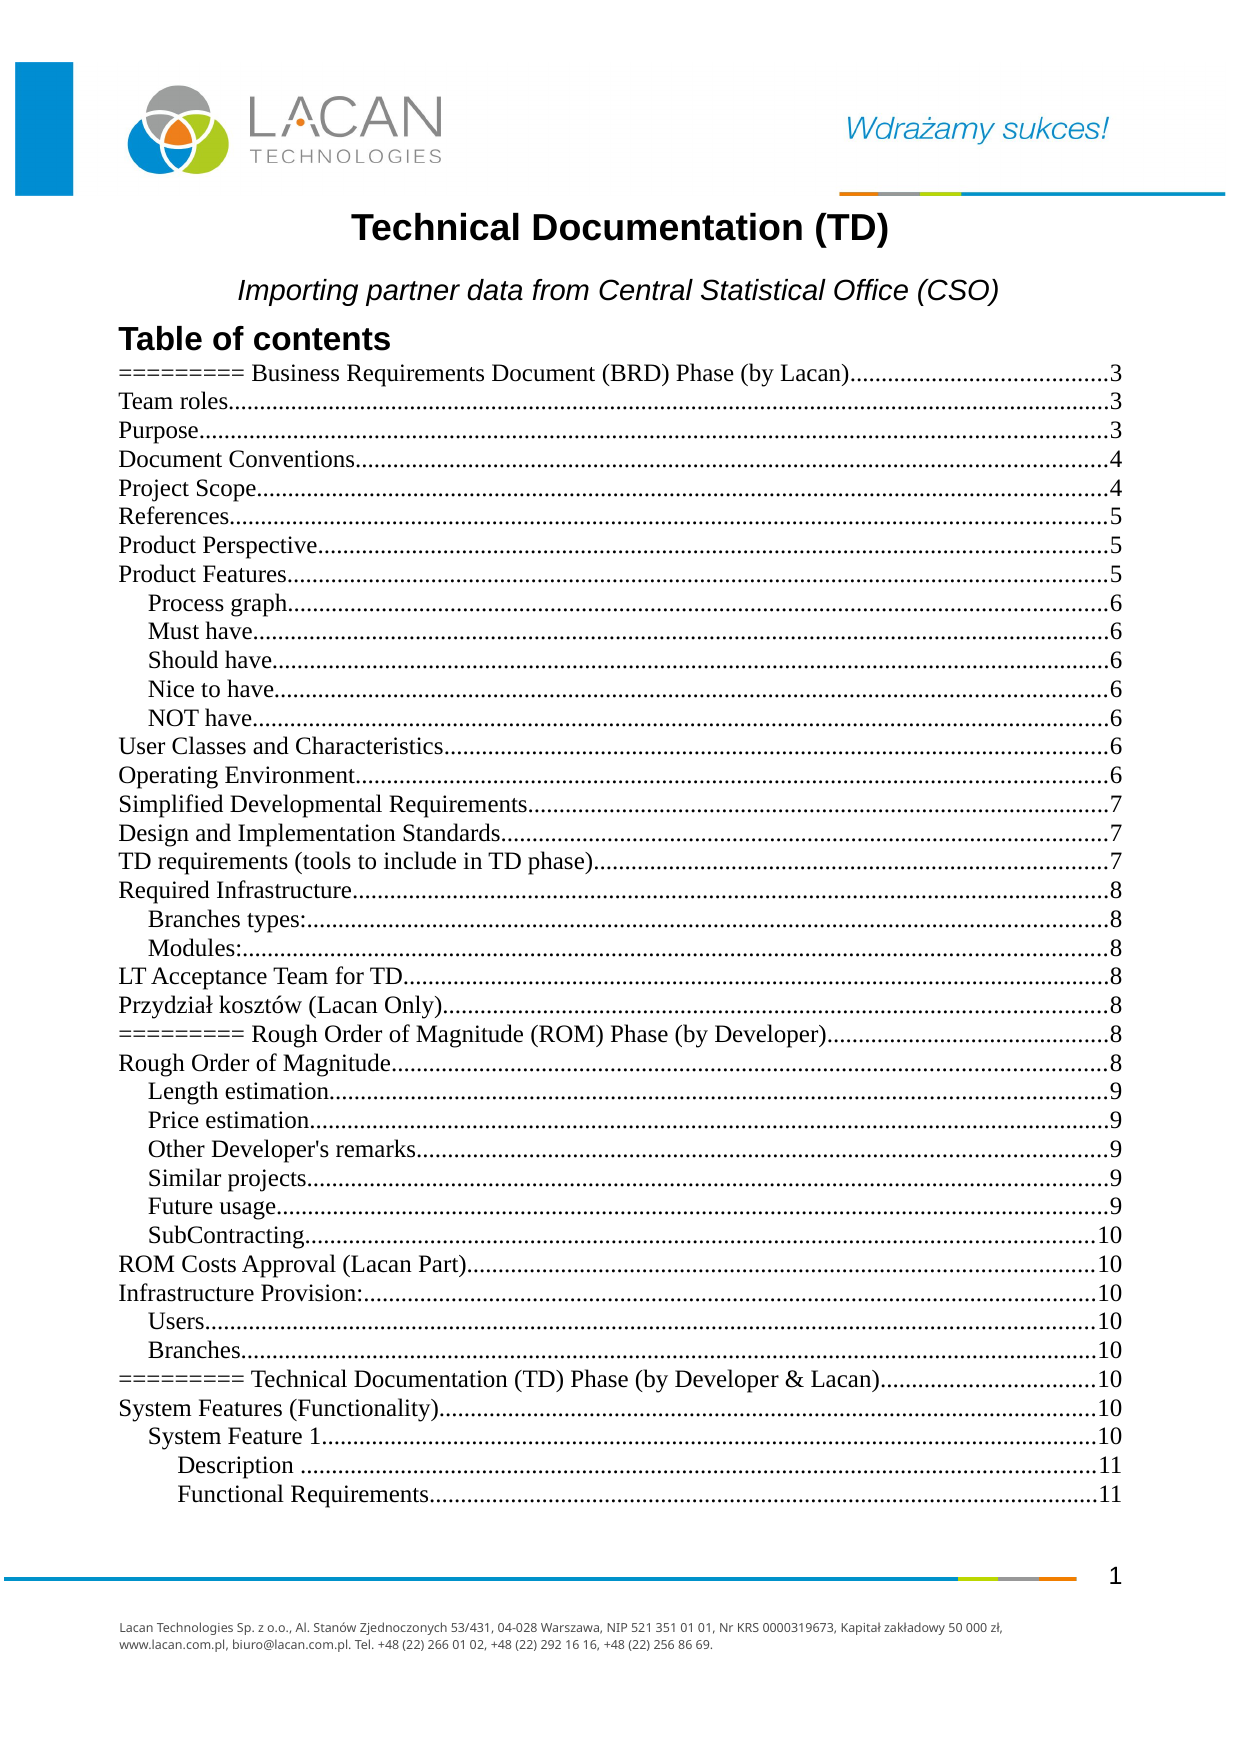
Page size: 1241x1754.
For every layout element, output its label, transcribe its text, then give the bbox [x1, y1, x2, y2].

text Should have 6 [148, 645, 1122, 674]
subtitle Importing partner data from Central Statistical Office (CSO) [118, 273, 1122, 307]
text Product Features 5 [118, 559, 1122, 588]
text Infrastructure Provision: 10 [118, 1278, 1122, 1306]
text Must have 6 [148, 616, 1122, 645]
text SubContracting 10 [148, 1220, 1122, 1249]
text Required Infrastructure 8 [118, 875, 1122, 904]
text Operating Environment 6 [118, 760, 1122, 789]
text Purpose 3 [118, 415, 1122, 444]
text Price estimation 9 [148, 1105, 1122, 1134]
text Length estimation 9 [148, 1076, 1122, 1105]
picture [74, 62, 1226, 196]
text ========= Technical Documentation (TD) Phase (by Developer & Lacan) 10 [118, 1364, 1122, 1393]
text References 5 [118, 501, 1122, 530]
text TD requirements (tools to include in TD phase) 7 [118, 846, 1122, 875]
text User Classes and Characteristics 6 [118, 731, 1122, 760]
text ========= Rough Order of Magnitude (ROM) Phase (by Developer) 8 [118, 1019, 1122, 1048]
text Process graph 6 [148, 588, 1122, 616]
text Design and Implementation Standards 7 [118, 818, 1122, 846]
text Users 10 [148, 1306, 1122, 1335]
text Other Developer's remarks 9 [148, 1134, 1122, 1163]
text Functional Requirements 11 [177, 1479, 1122, 1508]
subtitle Table of contents [118, 319, 1122, 358]
text Simplified Developmental Requirements 7 [118, 789, 1122, 818]
text Branches 10 [148, 1335, 1122, 1364]
text Project Scope 4 [118, 473, 1122, 501]
text Product Perspective 5 [118, 530, 1122, 559]
text System Features (Functionality) 10 [118, 1393, 1122, 1421]
text ROM Costs Approval (Lacan Part) 10 [118, 1249, 1122, 1278]
text Similar projects 9 [148, 1163, 1122, 1191]
title Technical Documentation (TD) [118, 205, 1122, 248]
text Description 11 [177, 1450, 1122, 1479]
text Team roles 3 [118, 386, 1122, 415]
text NOT have 6 [148, 703, 1122, 731]
text Modules: 8 [148, 933, 1122, 961]
text Nice to have 6 [148, 674, 1122, 703]
text LT Acceptance Team for TD 8 [118, 961, 1122, 990]
text ========= Business Requirements Document (BRD) Phase (by Lacan) 3 [118, 358, 1122, 386]
text Document Conventions 4 [118, 444, 1122, 473]
text Branches types: 8 [148, 904, 1122, 933]
text Future usage 9 [148, 1191, 1122, 1220]
text System Feature 1 10 [148, 1421, 1122, 1450]
text Rough Order of Magnitude 8 [118, 1048, 1122, 1076]
text Przydział kosztów (Lacan Only) 8 [118, 990, 1122, 1019]
